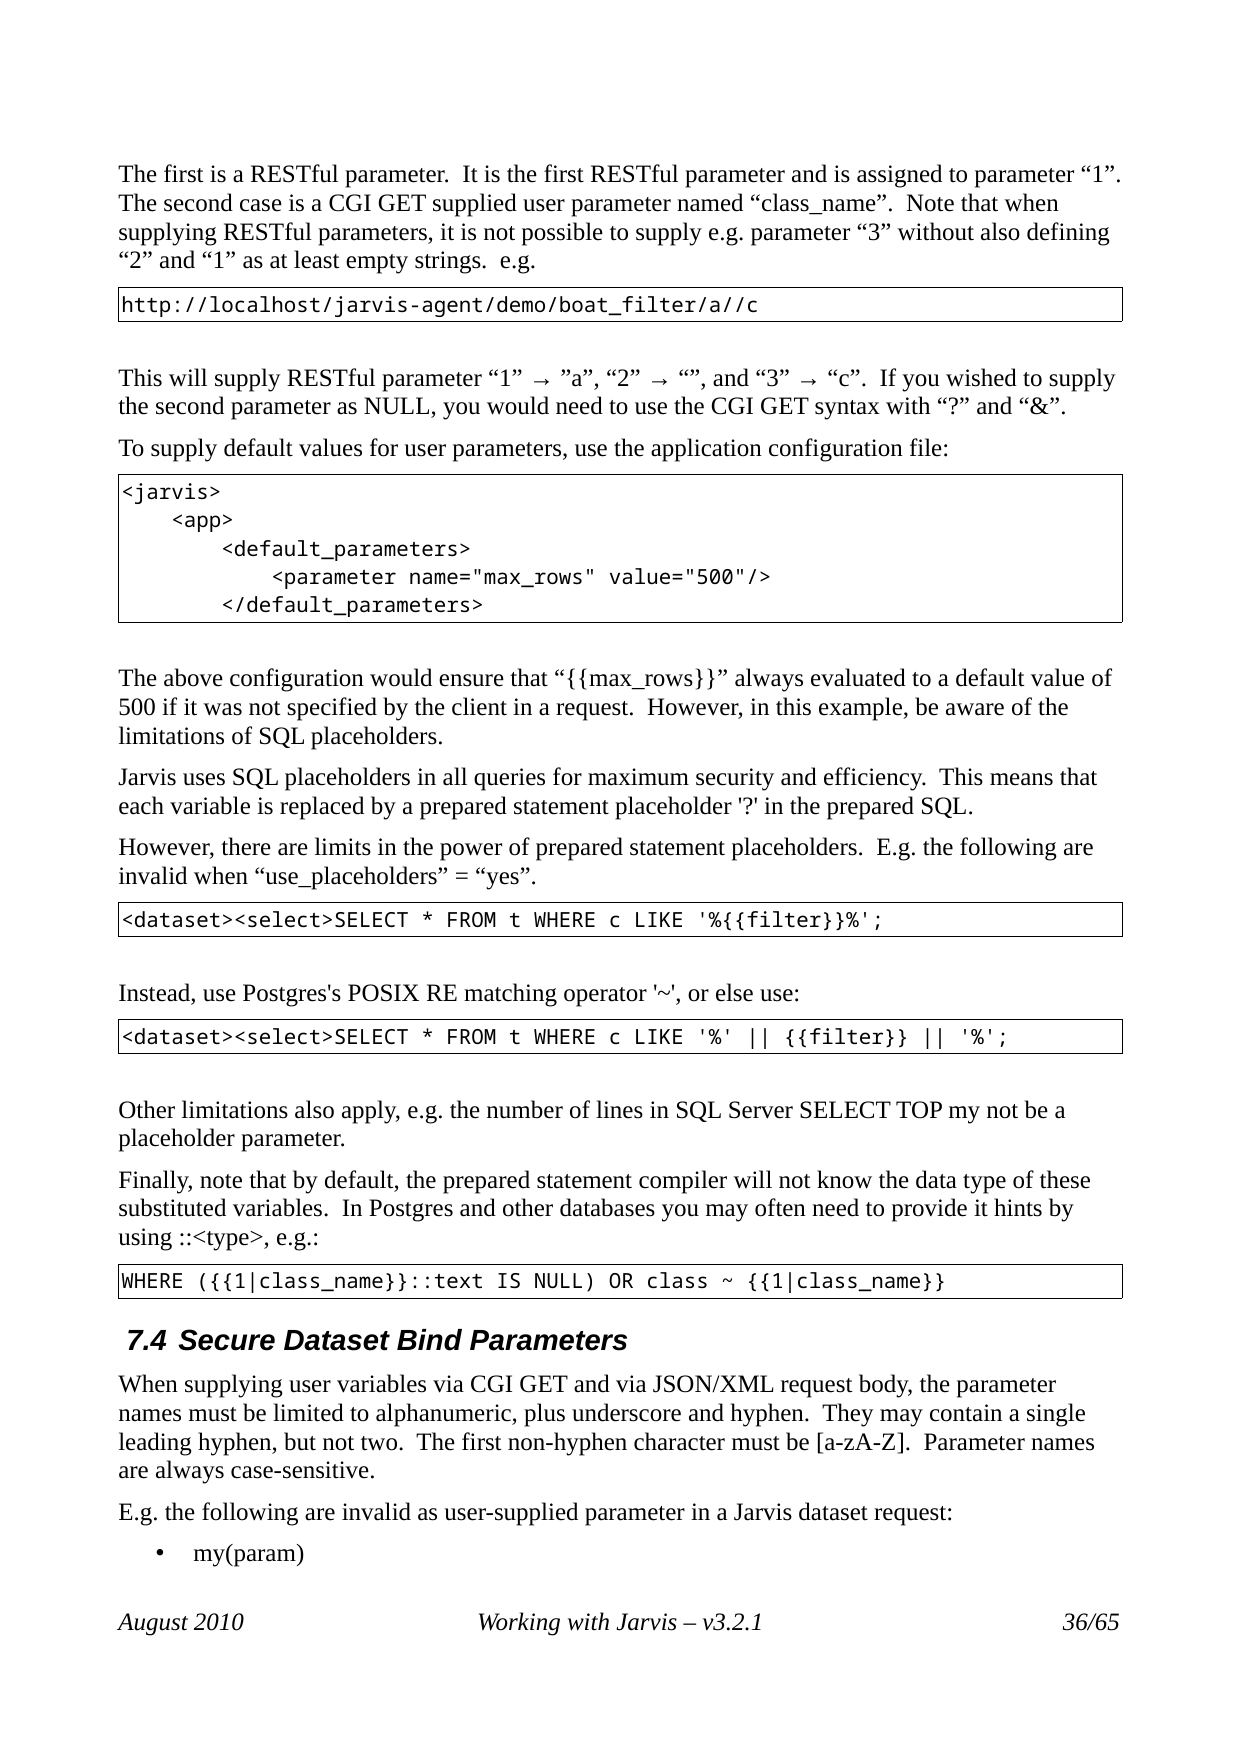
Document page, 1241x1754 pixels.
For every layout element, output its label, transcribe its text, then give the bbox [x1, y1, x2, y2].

text <jarvis> [119, 475, 1122, 502]
text Instead, use Postgres's POSIX RE matching operator '~', or else use: [118, 978, 1122, 1007]
text <dataset><select>SELECT * FROM t WHERE c LIKE '%' || {{filter}} || '%'; [119, 1020, 1122, 1053]
text This will supply RESTful parameter “1” → ”a”, “2” → “”, and “3” → “c”. If you wished to supply the second parameter as NULL, you would need to use the CGI GET syntax with “?” and “&”. [118, 363, 1122, 420]
text The above configuration would ensure that “{{max_rows}}” always evaluated to a default value of 500 if it was not specified by the client in a request. However, in this example, be aware of the limitations of SQL placeholders. [118, 663, 1122, 749]
text <default_parameters> [119, 531, 1122, 559]
text <parameter name="max_rows" value="500"/> [119, 559, 1122, 588]
text </default_parameters> [119, 588, 1122, 622]
text Finally, note that by default, the prepared statement compiler will not know the data type of these substituted variables. In Postgres and other databases you may often need to provide it hints by using ::<type>, e.g.: [118, 1165, 1122, 1251]
text E.g. the following are invalid as user-supplied parameter in a Jarvis dataset request: [118, 1497, 1122, 1525]
text WHERE ({{1|class_name}}::text IS NULL) OR class ~ {{1|class_name}} [119, 1265, 1122, 1298]
subtitle Secure Dataset Bind Parameters [118, 1323, 1122, 1357]
list my(param) [156, 1538, 1122, 1567]
text <dataset><select>SELECT * FROM t WHERE c LIKE '%{{filter}}%'; [119, 903, 1122, 936]
text http://localhost/jarvis-agent/demo/boat_filter/a//c [119, 288, 1122, 321]
text <app> [119, 502, 1122, 531]
text When supplying user variables via CGI GET and via JSON/XML request body, the parameter names must be limited to alphanumeric, plus underscore and hyphen. They may contain a single leading hyphen, but not two. The first non-hyphen character must be [a-zA-Z]. Parameter names are always case-sensitive. [118, 1369, 1122, 1484]
text The first is a RESTful parameter. It is the first RESTful parameter and is assigned to parameter “1”. The second case is a CGI GET supplied user parameter named “class_name”. Note that when supplying RESTful parameters, it is not possible to supply e.g. parameter “3” without also defining “2” and “1” as at least empty strings. e.g. [118, 159, 1122, 274]
text Jarvis uses SQL placeholders in all queries for maximum security and efficiency. This means that each variable is replaced by a prepared statement placeholder '?' in the prepared SQL. [118, 762, 1122, 819]
text To supply default values for user parameters, use the application configuration file: [118, 433, 1122, 461]
text Other limitations also apply, e.g. the number of lines in SQL Server SELECT TOP my not be a placeholder parameter. [118, 1095, 1122, 1152]
text However, there are limits in the power of prepared statement placeholders. E.g. the following are invalid when “use_placeholders” = “yes”. [118, 832, 1122, 889]
